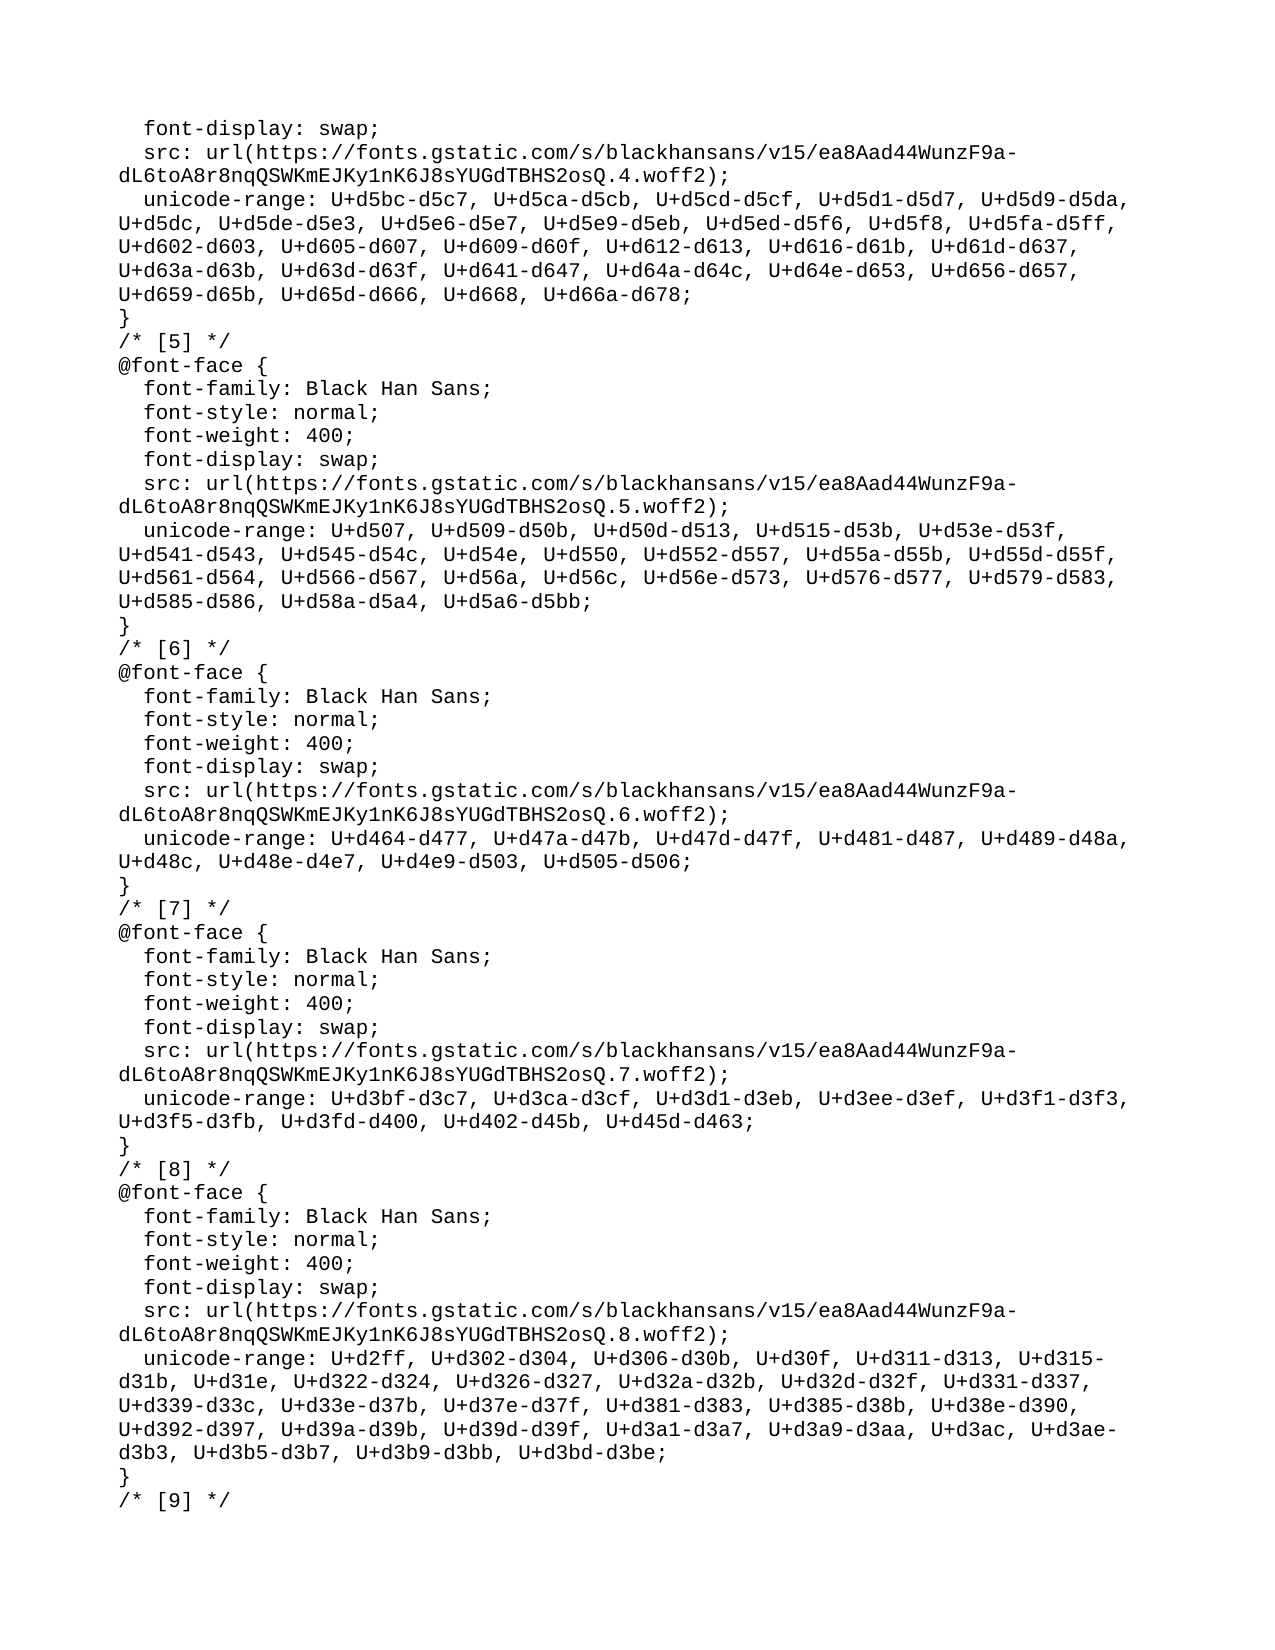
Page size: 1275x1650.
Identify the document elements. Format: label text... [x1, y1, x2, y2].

text font-family: Black Han Sans; [118, 1206, 1157, 1229]
text unicode-range: U+d5bc-d5c7, U+d5ca-d5cb, U+d5cd-d5cf, U+d5d1-d5d7, U+d5d9-d5da, U+d5dc, U+d5de-d5e3, U+d5e6-d5e7, U+d5e9-d5eb, U+d5ed-d5f6, U+d5f8, U+d5fa-d5ff, U+d602-d603, U+d605-d607, U+d609-d60f, U+d612-d613, U+d616-d61b, U+d61d-d637, U+d63a-d63b, U+d63d-d63f, U+d641-d647, U+d64a-d64c, U+d64e-d653, U+d656-d657, U+d659-d65b, U+d65d-d666, U+d668, U+d66a-d678; [118, 189, 1157, 307]
text unicode-range: U+d507, U+d509-d50b, U+d50d-d513, U+d515-d53b, U+d53e-d53f, U+d541-d543, U+d545-d54c, U+d54e, U+d550, U+d552-d557, U+d55a-d55b, U+d55d-d55f, U+d561-d564, U+d566-d567, U+d56a, U+d56c, U+d56e-d573, U+d576-d577, U+d579-d583, U+d585-d586, U+d58a-d5a4, U+d5a6-d5bb; [118, 520, 1157, 615]
text unicode-range: U+d2ff, U+d302-d304, U+d306-d30b, U+d30f, U+d311-d313, U+d315-d31b, U+d31e, U+d322-d324, U+d326-d327, U+d32a-d32b, U+d32d-d32f, U+d331-d337, U+d339-d33c, U+d33e-d37b, U+d37e-d37f, U+d381-d383, U+d385-d38b, U+d38e-d390, U+d392-d397, U+d39a-d39b, U+d39d-d39f, U+d3a1-d3a7, U+d3a9-d3aa, U+d3ac, U+d3ae-d3b3, U+d3b5-d3b7, U+d3b9-d3bb, U+d3bd-d3be; [118, 1348, 1157, 1466]
text font-family: Black Han Sans; [118, 378, 1157, 402]
text /* [5] */ [118, 331, 1157, 354]
text } [118, 875, 1157, 898]
text font-display: swap; [118, 449, 1157, 473]
text font-display: swap; [118, 1277, 1157, 1300]
text font-style: normal; [118, 709, 1157, 733]
text /* [8] */ [118, 1158, 1157, 1182]
text src: url(https://fonts.gstatic.com/s/blackhansans/v15/ea8Aad44WunzF9a-dL6toA8r8nqQSWKmEJKy1nK6J8sYUGdTBHS2osQ.8.woff2); [118, 1300, 1157, 1348]
text @font-face { [118, 354, 1157, 378]
text } [118, 1135, 1157, 1158]
text @font-face { [118, 922, 1157, 946]
text font-weight: 400; [118, 993, 1157, 1017]
text src: url(https://fonts.gstatic.com/s/blackhansans/v15/ea8Aad44WunzF9a-dL6toA8r8nqQSWKmEJKy1nK6J8sYUGdTBHS2osQ.5.woff2); [118, 473, 1157, 520]
text /* [7] */ [118, 898, 1157, 922]
text } [118, 615, 1157, 638]
text font-weight: 400; [118, 733, 1157, 757]
text unicode-range: U+d3bf-d3c7, U+d3ca-d3cf, U+d3d1-d3eb, U+d3ee-d3ef, U+d3f1-d3f3, U+d3f5-d3fb, U+d3fd-d400, U+d402-d45b, U+d45d-d463; [118, 1088, 1157, 1135]
text src: url(https://fonts.gstatic.com/s/blackhansans/v15/ea8Aad44WunzF9a-dL6toA8r8nqQSWKmEJKy1nK6J8sYUGdTBHS2osQ.6.woff2); [118, 780, 1157, 827]
text font-display: swap; [118, 1017, 1157, 1040]
text font-style: normal; [118, 969, 1157, 993]
text font-weight: 400; [118, 426, 1157, 449]
text /* [9] */ [118, 1489, 1157, 1513]
text /* [6] */ [118, 638, 1157, 662]
text src: url(https://fonts.gstatic.com/s/blackhansans/v15/ea8Aad44WunzF9a-dL6toA8r8nqQSWKmEJKy1nK6J8sYUGdTBHS2osQ.4.woff2); [118, 142, 1157, 189]
text } [118, 307, 1157, 331]
text font-family: Black Han Sans; [118, 686, 1157, 709]
text font-style: normal; [118, 402, 1157, 426]
text @font-face { [118, 662, 1157, 686]
text font-weight: 400; [118, 1253, 1157, 1277]
text font-display: swap; [118, 757, 1157, 780]
text src: url(https://fonts.gstatic.com/s/blackhansans/v15/ea8Aad44WunzF9a-dL6toA8r8nqQSWKmEJKy1nK6J8sYUGdTBHS2osQ.7.woff2); [118, 1040, 1157, 1088]
text font-family: Black Han Sans; [118, 946, 1157, 969]
text unicode-range: U+d464-d477, U+d47a-d47b, U+d47d-d47f, U+d481-d487, U+d489-d48a, U+d48c, U+d48e-d4e7, U+d4e9-d503, U+d505-d506; [118, 827, 1157, 875]
text font-display: swap; [118, 118, 1157, 142]
text @font-face { [118, 1182, 1157, 1206]
text } [118, 1466, 1157, 1489]
text font-style: normal; [118, 1229, 1157, 1253]
